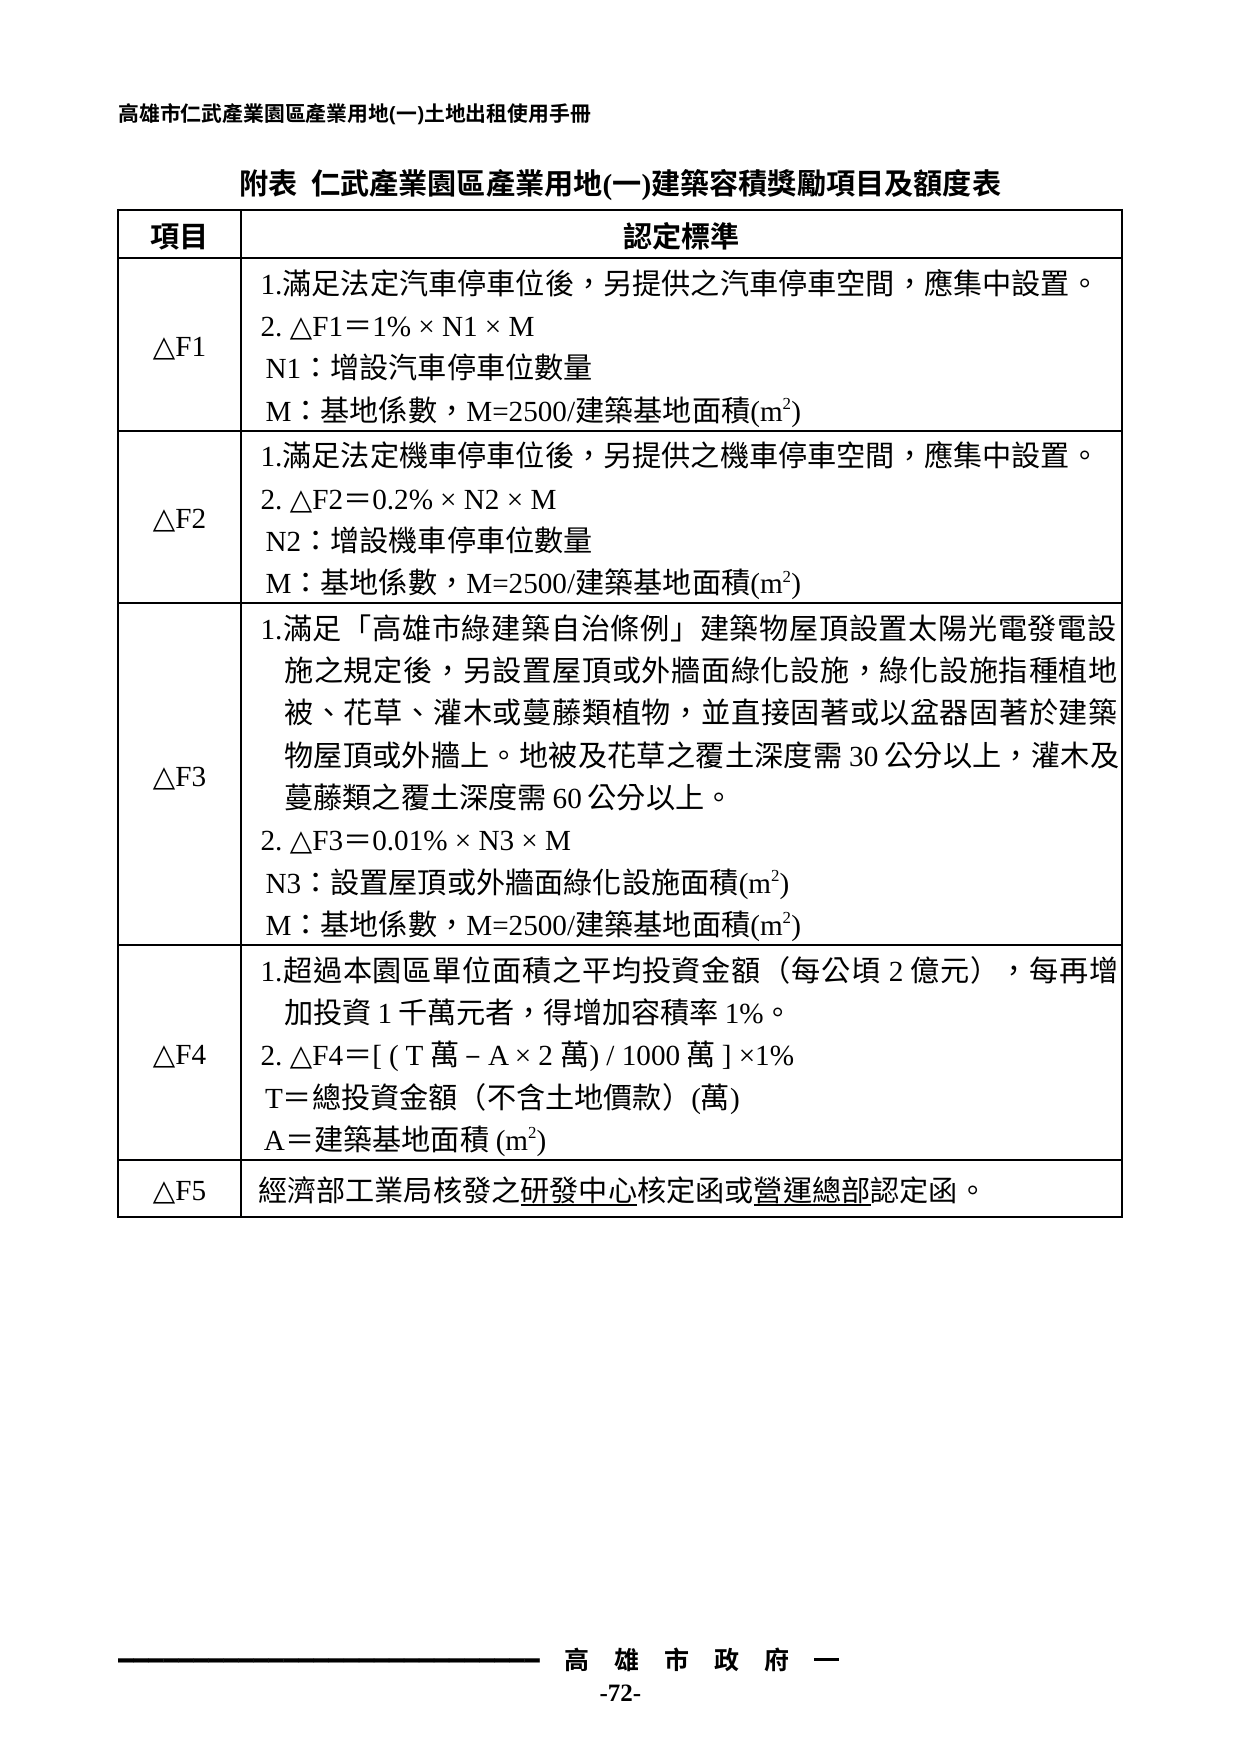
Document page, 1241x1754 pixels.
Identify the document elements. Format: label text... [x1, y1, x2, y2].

table_cell 經濟部工業局核發之研發中心核定函或營運總部認定函。 [242, 1161, 1121, 1216]
table_cell △F2 [119, 432, 240, 602]
table_header 認定標準 [242, 211, 1121, 257]
table_cell △F5 [119, 1161, 240, 1216]
table_cell △F1 [119, 259, 240, 429]
table_cell 1.滿足法定汽車停車位後，另提供之汽車停車空間，應集中設置。 2. △F1＝1% × N1 × M N1：增設汽車停車位數量 M：基地係數，M=2500/建築基地面積(m2) [242, 259, 1121, 429]
table_header 項目 [119, 211, 240, 257]
table_cell 1.滿足「高雄市綠建築自治條例」建築物屋頂設置太陽光電發電設施之規定後，另設置屋頂或外牆面綠化設施，綠化設施指種植地被、花草、灌木或蔓藤類植物，並直接固著或以盆器固著於建築物屋頂或外牆上。地被及花草之覆土深度需30公分以上，灌木及蔓藤類之覆土深度需60公分以上。 2. △F3＝0.01% × N3 × M N3：設置屋頂或外牆面綠化設施面積(m2) M：基地係數，M=2500/建築基地面積(m2) [242, 604, 1121, 944]
text 附表 仁武產業園區產業用地(一)建築容積獎勵項目及額度表 [118, 160, 1122, 202]
table_cell △F4 [119, 946, 240, 1159]
table_cell 1.超過本園區單位面積之平均投資金額（每公頃2億元），每再增加投資1千萬元者，得增加容積率1%。 2. △F4＝[ ( T 萬 – A × 2 萬) / 1000萬 ] ×1% T＝總投資金額（不含土地價款）(萬) A＝建築基地面積 (m2) [242, 946, 1121, 1159]
table_cell 1.滿足法定機車停車位後，另提供之機車停車空間，應集中設置。 2. △F2＝0.2% × N2 × M N2：增設機車停車位數量 M：基地係數，M=2500/建築基地面積(m2) [242, 432, 1121, 602]
table_cell △F3 [119, 604, 240, 944]
